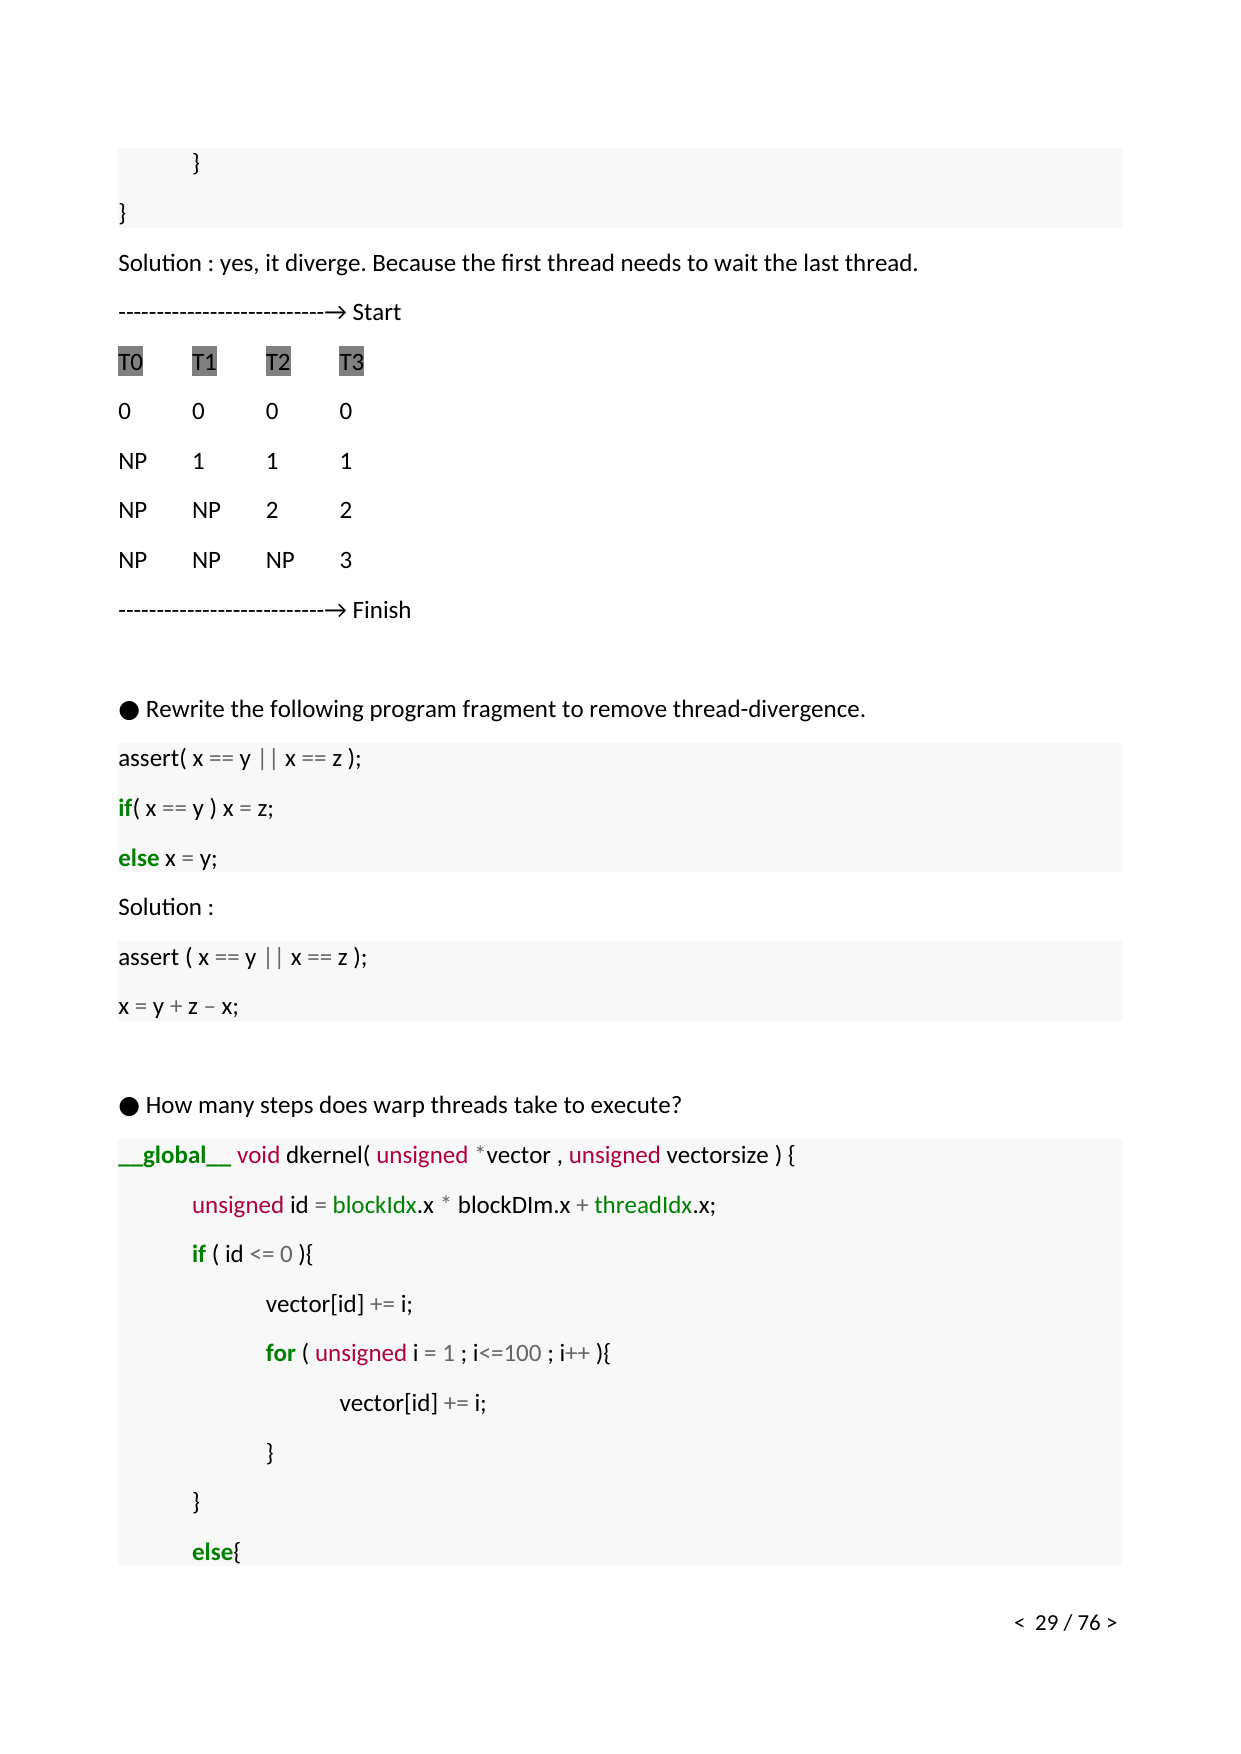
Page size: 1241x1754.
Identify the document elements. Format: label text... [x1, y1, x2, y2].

text } [118, 1437, 1122, 1467]
text Solution : [118, 891, 1122, 922]
text 0 0 0 0 [118, 396, 1122, 426]
text ---------------------------→ Start [118, 296, 1122, 327]
text Solution : yes, it diverge. Because the first thread needs to wait the last thread. [118, 247, 1122, 277]
text NP NP 2 2 [118, 495, 1122, 525]
text if ( id <= 0 ){ [118, 1238, 1122, 1269]
text __global__ void dkernel( unsigned *vector , unsigned vectorsize ) { [118, 1139, 1122, 1170]
text for ( unsigned i = 1 ; i<=100 ; i++ ){ [118, 1338, 1122, 1368]
text ● Rewrite the following program fragment to remove thread-divergence. [118, 693, 1122, 723]
text assert( x == y || x == z ); [118, 743, 1122, 773]
text if( x == y ) x = z; [118, 792, 1122, 823]
text } [118, 148, 1122, 178]
text } [118, 1486, 1122, 1517]
text vector[id] += i; [118, 1387, 1122, 1418]
text x = y + z – x; [118, 991, 1122, 1021]
text T0 T1 T2 T3 [118, 346, 1122, 376]
text assert ( x == y || x == z ); [118, 941, 1122, 971]
text NP 1 1 1 [118, 445, 1122, 476]
text vector[id] += i; [118, 1288, 1122, 1318]
text else{ [118, 1536, 1122, 1566]
text ---------------------------→ Finish [118, 594, 1122, 624]
text ● How many steps does warp threads take to execute? [118, 1090, 1122, 1120]
text NP NP NP 3 [118, 544, 1122, 575]
text } [118, 197, 1122, 228]
text else x = y; [118, 842, 1122, 872]
text unsigned id = blockIdx.x * blockDIm.x + threadIdx.x; [118, 1189, 1122, 1219]
